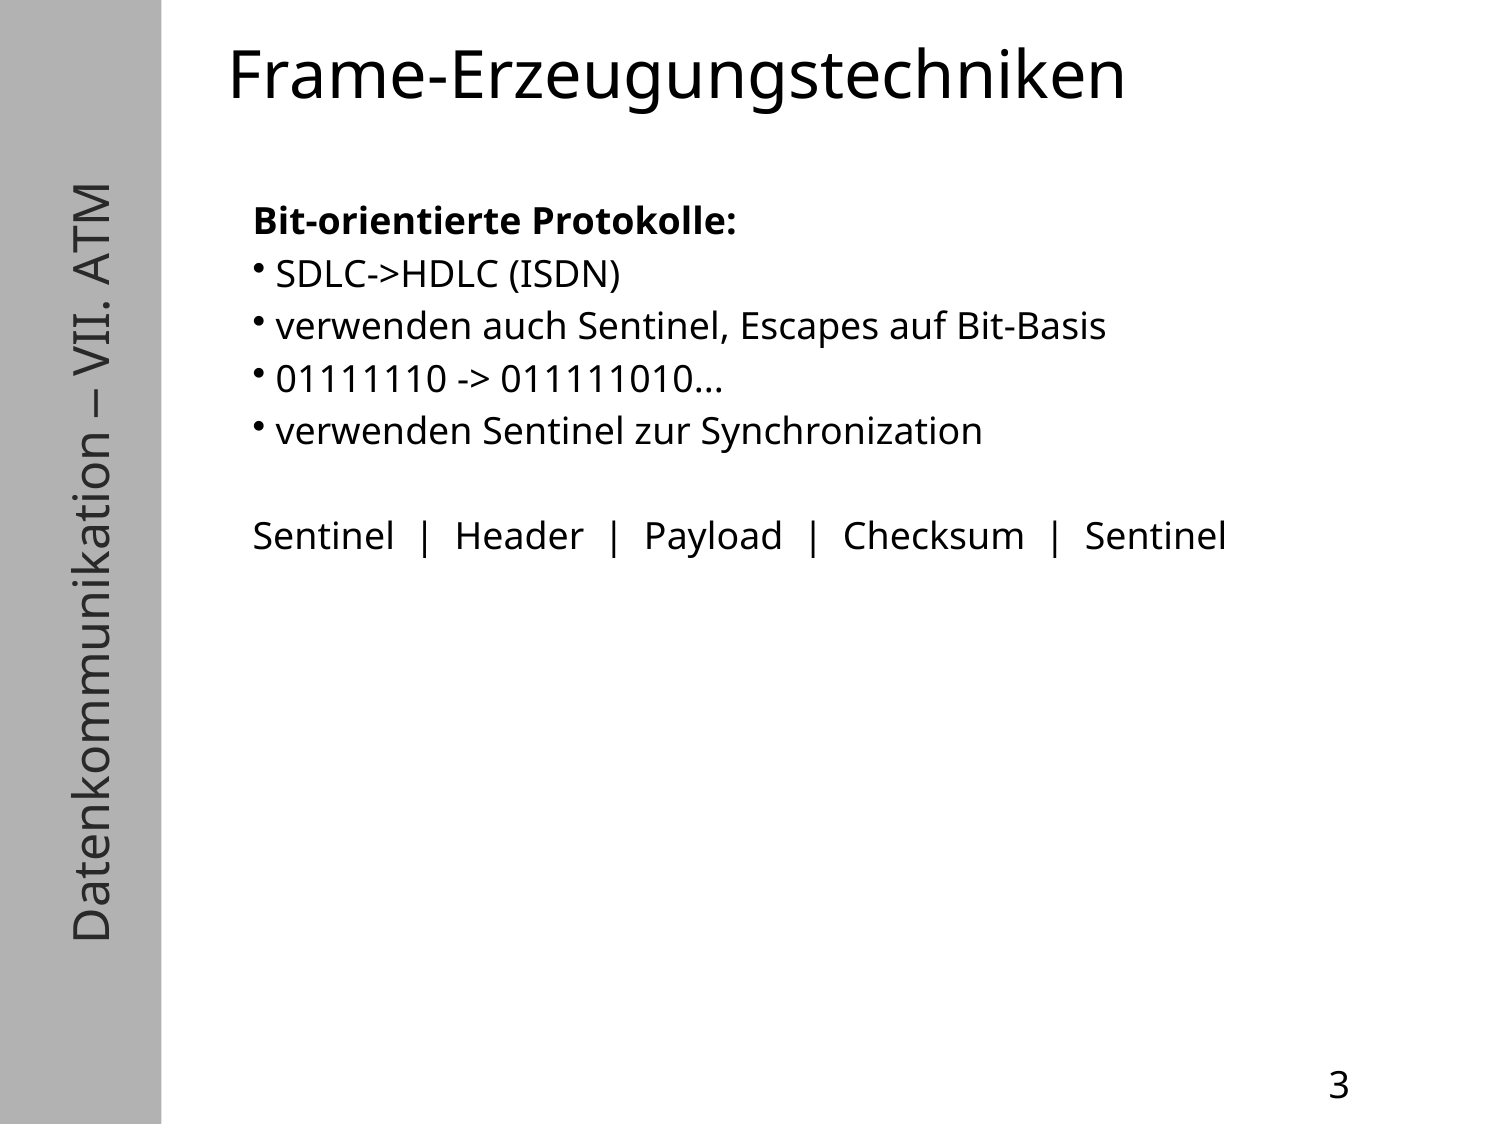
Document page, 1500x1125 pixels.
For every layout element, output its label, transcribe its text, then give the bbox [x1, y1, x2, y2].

text_box [1328, 1054, 1500, 1109]
text_box [0, 0, 161, 1124]
text_box Frame-Erzeugungstechniken [227, 25, 1130, 120]
text_box Datenkommunikation – VII. ATM [48, 1, 130, 1125]
text_box [212, 162, 1461, 311]
text_box Bit-orientierte Protokolle: SDLC->HDLC (ISDN) verwenden auch Sentinel, Escapes auf Bit-Basis 01111110 -> 011111010... verwenden Sentinel zur Synchronization Sentinel | Header | Payload | Checksum | Sentinel [237, 187, 1449, 899]
